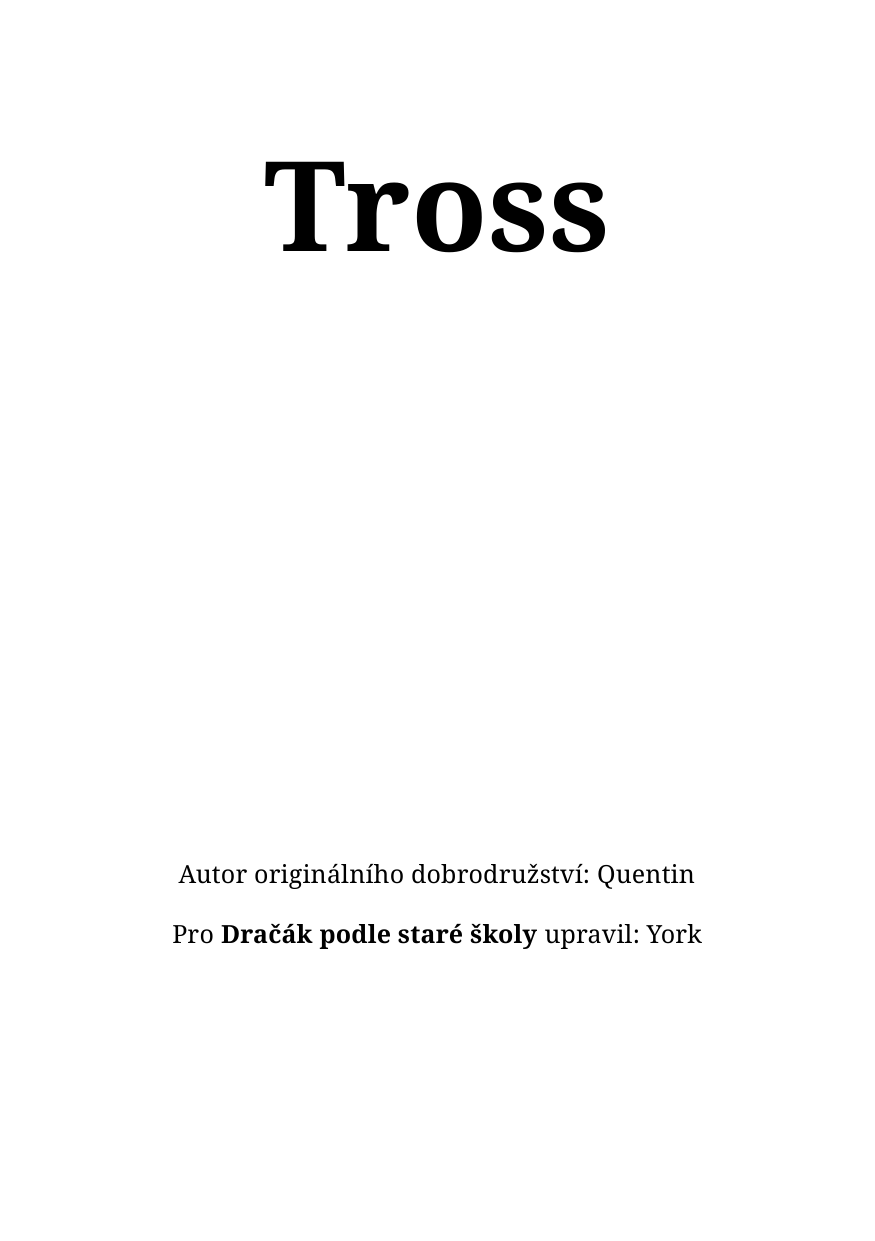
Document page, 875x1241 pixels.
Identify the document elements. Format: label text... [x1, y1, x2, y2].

text Autor originálního dobrodružství: Quentin [118, 857, 756, 891]
text Tross [118, 118, 756, 288]
text Pro Dračák podle staré školy upravil: York [118, 917, 756, 951]
